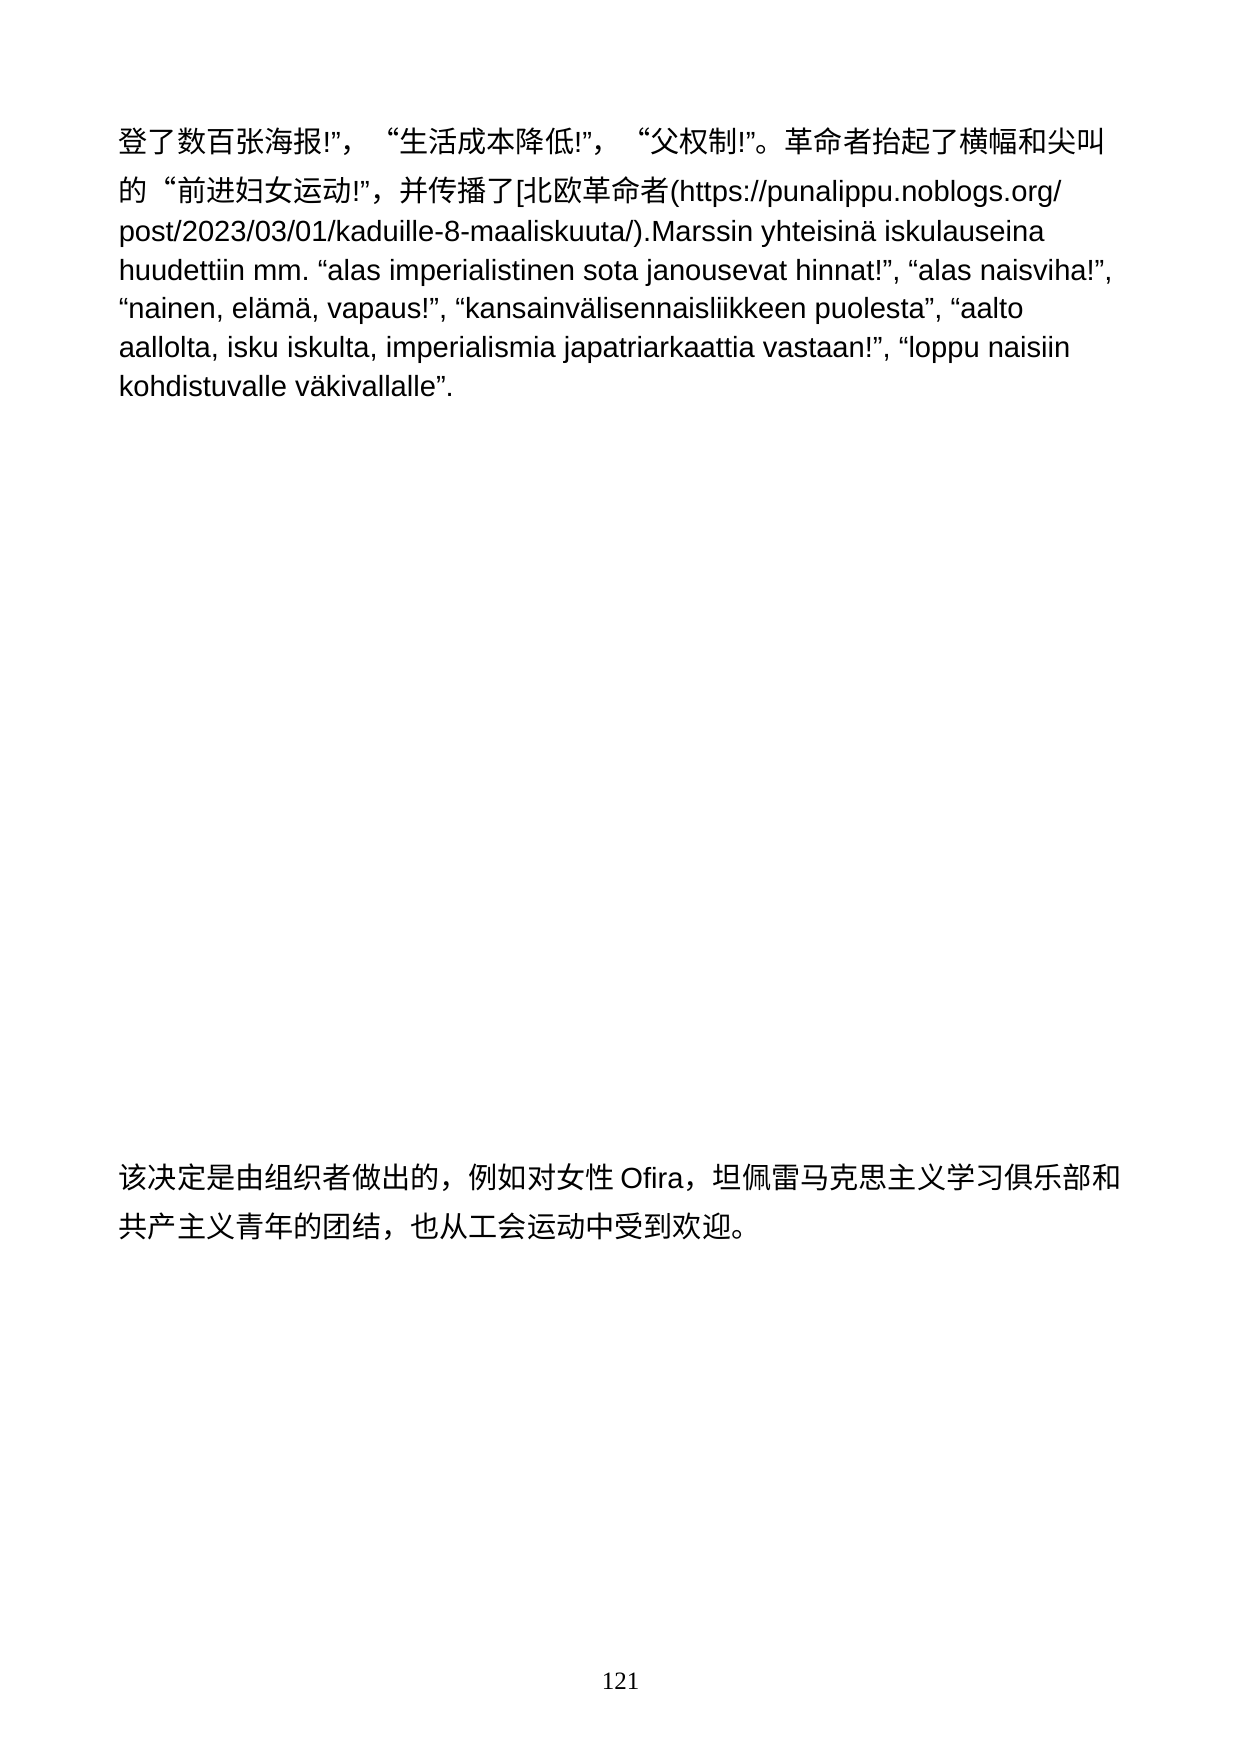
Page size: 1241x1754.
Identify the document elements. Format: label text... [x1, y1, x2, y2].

text 该决定是由组织者做出的，例如对女性Ofira，坦佩雷马克思主义学习俱乐部和共产主义青年的团结，也从工会运动中受到欢迎。 [118, 422, 1122, 1246]
text 登了数百张海报!”，“生活成本降低!”，“父权制!”。革命者抬起了横幅和尖叫的“前进妇女运动!”，并传播了[北欧革命者(https://punalippu.noblogs.org/post/2023/03/01/kaduille-8-maaliskuuta/).Marssin yhteisinä iskulauseina huudettiin mm. “alas imperialistinen sota janousevat hinnat!”, “alas naisviha!”, “nainen, elämä, vapaus!”, “kansainvälisennaisliikkeen puolesta”, “aalto aallolta, isku iskulta, imperialismia japatriarkaattia vastaan!”, “loppu naisiin kohdistuvalle väkivallalle”. [118, 118, 1122, 402]
